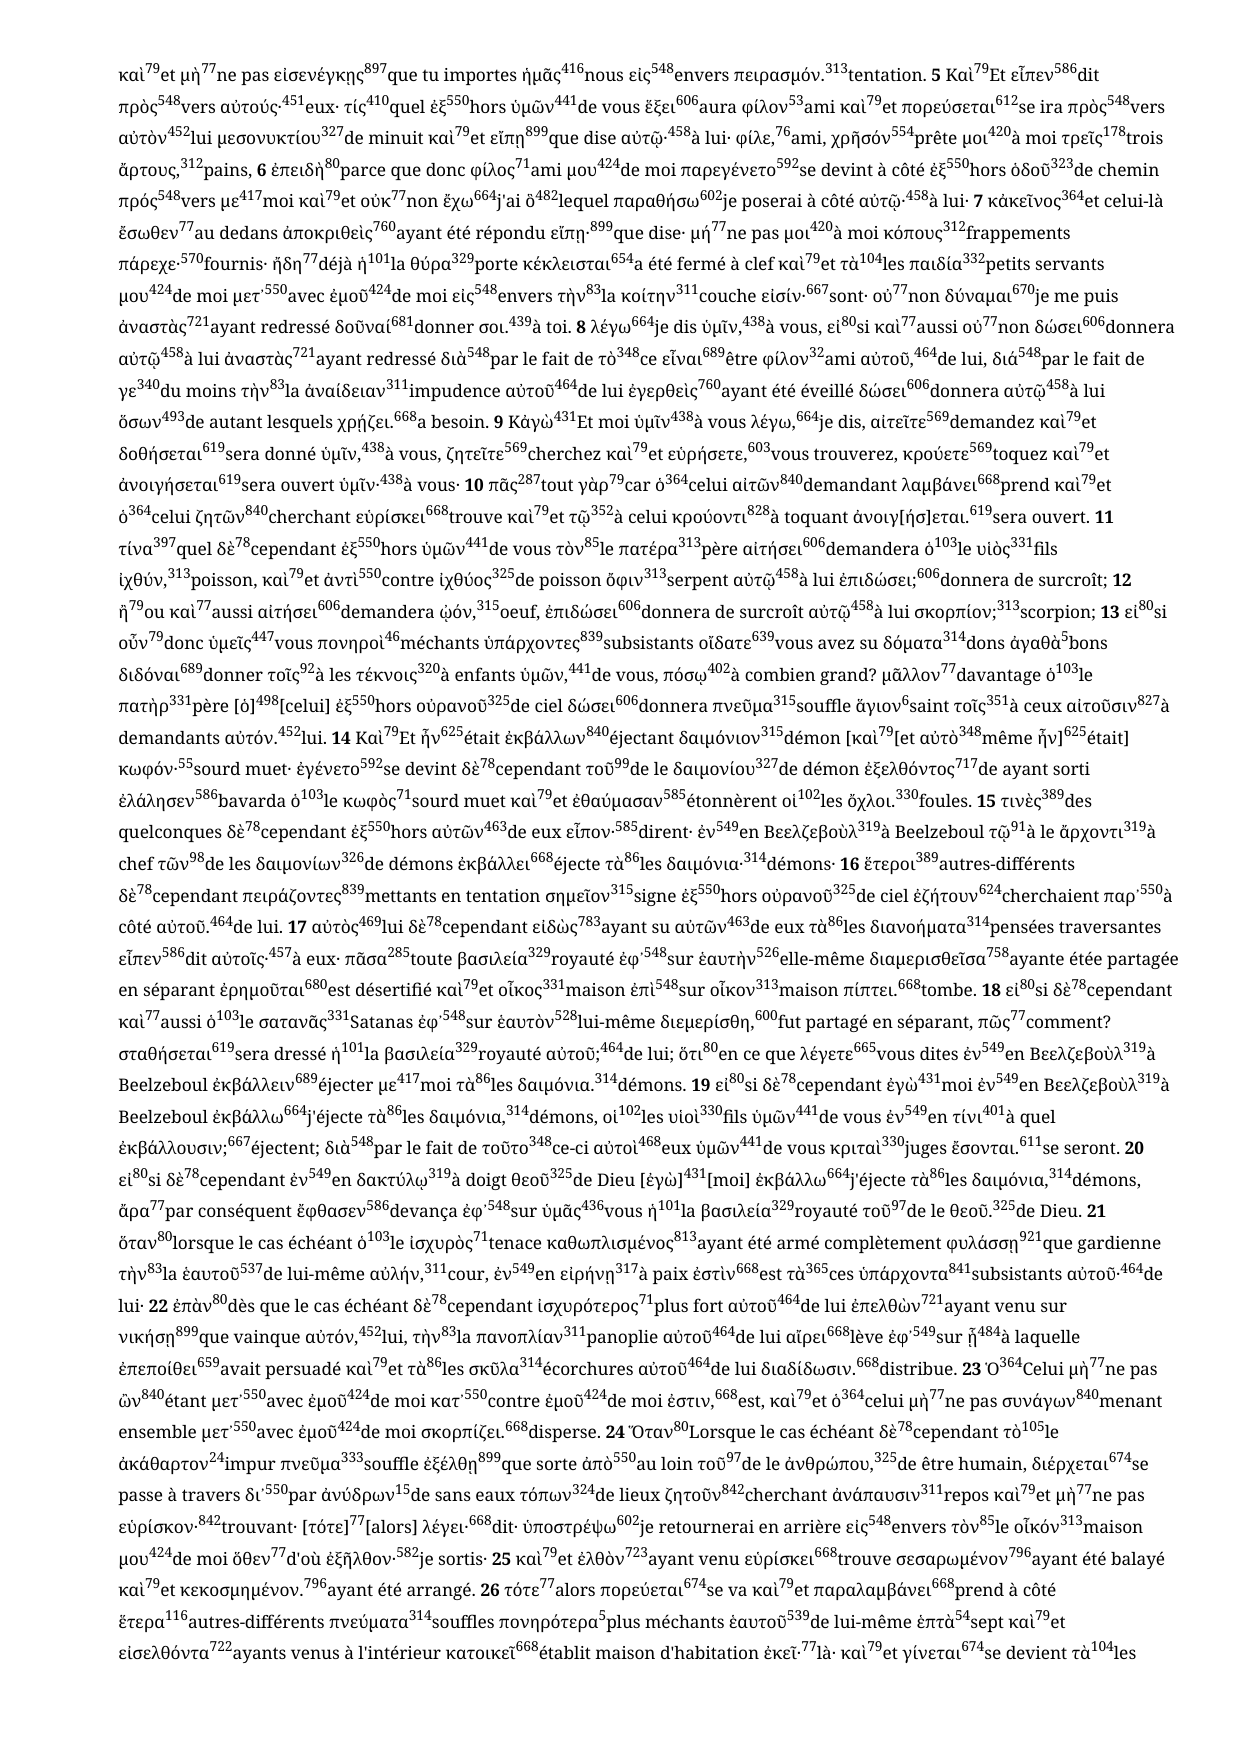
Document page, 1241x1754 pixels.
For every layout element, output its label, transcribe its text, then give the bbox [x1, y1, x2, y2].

text 1 Καὶ79Et ἐγένετο592se devint ἐν549en τῷ354à ce εἶναι689être αὐτὸν452lui ἐν549en τόπῳ319à lieu τινὶ275à un quelconque προσευχόμενον,849se priant, ὡς80comme ἐπαύσατο,592se pausa, εἶπέν586dit τις390un quelconque τῶν96de les μαθητῶν324de disciples αὐτοῦ464de lui πρὸς548vers αὐτόν·452lui· κύριε,337Maître, δίδαξον554enseigne ἡμᾶς416nous προσεύχεσθαι,690se prier, καθὼς77de haut en bas comme καὶ77aussi Ἰωάννης331Ioannes ἐδίδαξεν586enseigna τοὺς84les μαθητὰς312disciples αὐτοῦ.464de lui. 2 εἶπεν586dit δὲ78cependant αὐτοῖς·457à eux· ὅταν80lorsque le cas échéant προσεύχησθε924que vous vous priiez λέγετε·569dites· Πάτερ,337Père, ἁγιασθήτω565soit sanctifié τὸ105le ὄνομά333nom σου·442de toi· ἐλθέτω556vienne ἡ101la βασιλεία329royauté σου·442de toi· 3 τὸν85le ἄρτον313pain ἡμῶν423de nous τὸν85le ἐπιούσιον4supersubstantiel δίδου570donne ἡμῖν419à nous τὸ348ce καθ᾽548selon ἡμέραν·311journée· 4 καὶ79et ἄφες554abandonne ἡμῖν419à nous τὰς82les ἁμαρτίας310fautes ἡμῶν,423de nous, καὶ77aussi γὰρ79car αὐτοὶ512nous-mêmes ἀφίομεν663nous abandonnons παντὶ378à tout ὀφείλοντι828à devant ἡμῖν·419à nous· καὶ79et μὴ77ne pas εἰσενέγκῃς897que tu importes ἡμᾶς416nous εἰς548envers πειρασμόν.313tentation. 5 Καὶ79Et εἶπεν586dit πρὸς548vers αὐτούς·451eux· τίς410quel ἐξ550hors ὑμῶν441de vous ἕξει606aura φίλον53ami καὶ79et πορεύσεται612se ira πρὸς548vers αὐτὸν452lui μεσονυκτίου327de minuit καὶ79et εἴπῃ899que dise αὐτῷ·458à lui· φίλε,76ami, χρῆσόν554prête μοι420à moi τρεῖς178trois ἄρτους,312pains, 6 ἐπειδὴ80parce que donc φίλος71ami μου424de moi παρεγένετο592se devint à côté ἐξ550hors ὁδοῦ323de chemin πρός548vers με417moi καὶ79et οὐκ77non ἔχω664j'ai ὃ482lequel παραθήσω602je poserai à côté αὐτῷ·458à lui· 7 κἀκεῖνος364et celui-là ἔσωθεν77au dedans ἀποκριθεὶς760ayant été répondu εἴπῃ·899que dise· μή77ne pas μοι420à moi κόπους312frappements πάρεχε·570fournis· ἤδη77déjà ἡ101la θύρα329porte κέκλεισται654a été fermé à clef καὶ79et τὰ104les παιδία332petits servants μου424de moi μετ᾽550avec ἐμοῦ424de moi εἰς548envers τὴν83la κοίτην311couche εἰσίν·667sont· οὐ77non δύναμαι670je me puis ἀναστὰς721ayant redressé δοῦναί681donner σοι.439à toi. 8 λέγω664je dis ὑμῖν,438à vous, εἰ80si καὶ77aussi οὐ77non δώσει606donnera αὐτῷ458à lui ἀναστὰς721ayant redressé διὰ548par le fait de τὸ348ce εἶναι689être φίλον32ami αὐτοῦ,464de lui, διά548par le fait de γε340du moins τὴν83la ἀναίδειαν311impudence αὐτοῦ464de lui ἐγερθεὶς760ayant été éveillé δώσει606donnera αὐτῷ458à lui ὅσων493de autant lesquels χρῄζει.668a besoin. 9 Κἀγὼ431Et moi ὑμῖν438à vous λέγω,664je dis, αἰτεῖτε569demandez καὶ79et δοθήσεται619sera donné ὑμῖν,438à vous, ζητεῖτε569cherchez καὶ79et εὑρήσετε,603vous trouverez, κρούετε569toquez καὶ79et ἀνοιγήσεται619sera ouvert ὑμῖν·438à vous· 10 πᾶς287tout γὰρ79car ὁ364celui αἰτῶν840demandant λαμβάνει668prend καὶ79et ὁ364celui ζητῶν840cherchant εὑρίσκει668trouve καὶ79et τῷ352à celui κρούοντι828à toquant ἀνοιγ[ήσ]εται.619sera ouvert. 11 τίνα397quel δὲ78cependant ἐξ550hors ὑμῶν441de vous τὸν85le πατέρα313père αἰτήσει606demandera ὁ103le υἱὸς331fils ἰχθύν,313poisson, καὶ79et ἀντὶ550contre ἰχθύος325de poisson ὄφιν313serpent αὐτῷ458à lui ἐπιδώσει;606donnera de surcroît; 12 ἢ79ou καὶ77aussi αἰτήσει606demandera ᾠόν,315oeuf, ἐπιδώσει606donnera de surcroît αὐτῷ458à lui σκορπίον;313scorpion; 13 εἰ80si οὖν79donc ὑμεῖς447vous πονηροὶ46méchants ὑπάρχοντες839subsistants οἴδατε639vous avez su δόματα314dons ἀγαθὰ5bons διδόναι689donner τοῖς92à les τέκνοις320à enfants ὑμῶν,441de vous, πόσῳ402à combien grand? μᾶλλον77davantage ὁ103le πατὴρ331père [ὁ]498[celui] ἐξ550hors οὐρανοῦ325de ciel δώσει606donnera πνεῦμα315souffle ἅγιον6saint τοῖς351à ceux αἰτοῦσιν827à demandants αὐτόν.452lui. 14 Καὶ79Et ἦν625était ἐκβάλλων840éjectant δαιμόνιον315démon [καὶ79[et αὐτὸ348même ἦν]625était] κωφόν·55sourd muet· ἐγένετο592se devint δὲ78cependant τοῦ99de le δαιμονίου327de démon ἐξελθόντος717de ayant sorti ἐλάλησεν586bavarda ὁ103le κωφὸς71sourd muet καὶ79et ἐθαύμασαν585étonnèrent οἱ102les ὄχλοι.330foules. 15 τινὲς389des quelconques δὲ78cependant ἐξ550hors αὐτῶν463de eux εἶπον·585dirent· ἐν549en Βεελζεβοὺλ319à Beelzeboul τῷ91à le ἄρχοντι319à chef τῶν98de les δαιμονίων326de démons ἐκβάλλει668éjecte τὰ86les δαιμόνια·314démons· 16 ἕτεροι389autres-différents δὲ78cependant πειράζοντες839mettants en tentation σημεῖον315signe ἐξ550hors οὐρανοῦ325de ciel ἐζήτουν624cherchaient παρ᾽550à côté αὐτοῦ.464de lui. 17 αὐτὸς469lui δὲ78cependant εἰδὼς783ayant su αὐτῶν463de eux τὰ86les διανοήματα314pensées traversantes εἶπεν586dit αὐτοῖς·457à eux· πᾶσα285toute βασιλεία329royauté ἐφ᾽548sur ἑαυτὴν526elle-même διαμερισθεῖσα758ayante étée partagée en séparant ἐρημοῦται680est désertifié καὶ79et οἶκος331maison ἐπὶ548sur οἶκον313maison πίπτει.668tombe. 18 εἰ80si δὲ78cependant καὶ77aussi ὁ103le σατανᾶς331Satanas ἐφ᾽548sur ἑαυτὸν528lui-même διεμερίσθη,600fut partagé en séparant, πῶς77comment? σταθήσεται619sera dressé ἡ101la βασιλεία329royauté αὐτοῦ;464de lui; ὅτι80en ce que λέγετε665vous dites ἐν549en Βεελζεβοὺλ319à Beelzeboul ἐκβάλλειν689éjecter με417moi τὰ86les δαιμόνια.314démons. 19 εἰ80si δὲ78cependant ἐγὼ431moi ἐν549en Βεελζεβοὺλ319à Beelzeboul ἐκβάλλω664j'éjecte τὰ86les δαιμόνια,314démons, οἱ102les υἱοὶ330fils ὑμῶν441de vous ἐν549en τίνι401à quel ἐκβάλλουσιν;667éjectent; διὰ548par le fait de τοῦτο348ce-ci αὐτοὶ468eux ὑμῶν441de vous κριταὶ330juges ἔσονται.611se seront. 20 εἰ80si δὲ78cependant ἐν549en δακτύλῳ319à doigt θεοῦ325de Dieu [ἐγὼ]431[moi] ἐκβάλλω664j'éjecte τὰ86les δαιμόνια,314démons, ἄρα77par conséquent ἔφθασεν586devança ἐφ᾽548sur ὑμᾶς436vous ἡ101la βασιλεία329royauté τοῦ97de le θεοῦ.325de Dieu. 21 ὅταν80lorsque le cas échéant ὁ103le ἰσχυρὸς71tenace καθωπλισμένος813ayant été armé complètement φυλάσσῃ921que gardienne τὴν83la ἑαυτοῦ537de lui-même αὐλήν,311cour, ἐν549en εἰρήνῃ317à paix ἐστὶν668est τὰ365ces ὑπάρχοντα841subsistants αὐτοῦ·464de lui· 22 ἐπὰν80dès que le cas échéant δὲ78cependant ἰσχυρότερος71plus fort αὐτοῦ464de lui ἐπελθὼν721ayant venu sur νικήσῃ899que vainque αὐτόν,452lui, τὴν83la πανοπλίαν311panoplie αὐτοῦ464de lui αἴρει668lève ἐφ᾽549sur ᾗ484à laquelle ἐπεποίθει659avait persuadé καὶ79et τὰ86les σκῦλα314écorchures αὐτοῦ464de lui διαδίδωσιν.668distribue. 23 Ὁ364Celui μὴ77ne pas ὢν840étant μετ᾽550avec ἐμοῦ424de moi κατ᾽550contre ἐμοῦ424de moi ἐστιν,668est, καὶ79et ὁ364celui μὴ77ne pas συνάγων840menant ensemble μετ᾽550avec ἐμοῦ424de moi σκορπίζει.668disperse. 24 Ὅταν80Lorsque le cas échéant δὲ78cependant τὸ105le ἀκάθαρτον24impur πνεῦμα333souffle ἐξέλθῃ899que sorte ἀπὸ550au loin τοῦ97de le ἀνθρώπου,325de être humain, διέρχεται674se passe à travers δι᾽550par ἀνύδρων15de sans eaux τόπων324de lieux ζητοῦν842cherchant ἀνάπαυσιν311repos καὶ79et μὴ77ne pas εὑρίσκον·842trouvant· [τότε]77[alors] λέγει·668dit· ὑποστρέψω602je retournerai en arrière εἰς548envers τὸν85le οἶκόν313maison μου424de moi ὅθεν77d'où ἐξῆλθον·582je sortis· 25 καὶ79et ἐλθὸν723ayant venu εὑρίσκει668trouve σεσαρωμένον796ayant été balayé καὶ79et κεκοσμημένον.796ayant été arrangé. 26 τότε77alors πορεύεται674se va καὶ79et παραλαμβάνει668prend à côté ἕτερα116autres-différents πνεύματα314souffles πονηρότερα5plus méchants ἑαυτοῦ539de lui-même ἑπτὰ54sept καὶ79et εἰσελθόντα722ayants venus à l'intérieur κατοικεῖ668établit maison d'habitation ἐκεῖ·77là· καὶ79et γίνεται674se devient τὰ104les ἔσχατα72derniers τοῦ97de le ἀνθρώπου325de être humain ἐκείνου150de celui-là χείρονα48pires τῶν98de les πρώτων.66de premiers. 27 Ἐγένετο592Se devint δὲ78cependant ἐν549en τῷ354à ce λέγειν689dire αὐτὸν452lui ταῦτα347ces-ci ἐπάρασά719ayante surélevée τις285une quelconque φωνὴν311voix γυνὴ329femme ἐκ550hors τοῦ97de le ὄχλου325de foule εἶπεν586dit αὐτῷ·458à lui· μακαρία45bienheureuse ἡ101la κοιλία329cavité ventrale ἡ362celle βαστάσασά719ayante mise en charge σε437toi καὶ79et μαστοὶ330seins οὓς479lesquels ἐθήλασας.584tu allaitas. 28 αὐτὸς469lui δὲ78cependant εἶπεν·586dit· μενοῦν340certes donc au moins μακάριοι46bienheureux οἱ363ceux ἀκούοντες839écoutants τὸν85le λόγον313discours τοῦ97de le θεοῦ325de Dieu καὶ79et φυλάσσοντες.839gardiennants. 29 Τῶν96de Les δὲ78cependant ὄχλων324de foules ἐπαθροιζομένων884de étants réunis en plus ἤρξατο592se origina λέγειν·689dire· ἡ101la γενεὰ329génération αὕτη154celle-ci γενεὰ329génération πονηρά20méchante ἐστιν·668est· σημεῖον315signe ζητεῖ,668cherche, καὶ79et σημεῖον333signe οὐ77non δοθήσεται619sera donné αὐτῇ456à elle εἰ551si μὴ77ne pas τὸ105le σημεῖον333signe Ἰωνᾶ.325de Ionas. 30 καθὼς77de haut en bas comme γὰρ79car ἐγένετο592se devint Ἰωνᾶς331Ionas τοῖς90à les Νινευίταις318à Ninevites σημεῖον,333signe, οὕτως77ainsi ἔσται612se sera καὶ77aussi ὁ103le υἱὸς331fils τοῦ97de le ἀνθρώπου325de être humain τῇ89à la γενεᾷ317à génération ταύτῃ.142à celle-ci. 31 βασίλισσα329reine νότου325de sud ἐγερθήσεται619sera éveillé ἐν549en τῇ89à la κρίσει317à jugement μετὰ550avec τῶν96de les ἀνδρῶν324de hommes τῆς95de la γενεᾶς323de génération ταύτης148de celle-ci καὶ79et κατακρινεῖ606jugera contre αὐτούς,451eux, ὅτι80en ce que ἦλθεν586vint ἐκ550hors τῶν98de les περάτων326de limites τῆς95de la γῆς323de terre ἀκοῦσαι681écouter τὴν83la σοφίαν311sagesse Σολομῶνος,325de Solomon, καὶ79et ἰδοὺ306voici πλεῖον73plus nombreusement Σολομῶνος325de Solomon ὧδε.77ici. 32 ἄνδρες330hommes Νινευῖται330Ninevites ἀναστήσονται611se redresseront ἐν549en τῇ89à la κρίσει317à jugement μετὰ550avec τῆς95de la γενεᾶς323de génération ταύτης148de celle-ci καὶ79et κατακρινοῦσιν605jugeront contre αὐτήν·450elle· ὅτι80en ce que μετενόησαν585transintelligèrent εἰς548envers τὸ87le κήρυγμα315annonce Ἰωνᾶ,325de Ionas, καὶ79et ἰδοὺ306voici πλεῖον73plus nombreusement Ἰωνᾶ325de Ionas ὧδε.77ici. 33 Οὐδεὶς390Aucun λύχνον313chandelle ἅψας721ayant touché εἰς548envers κρύπτην311cachette τίθησιν668pose [οὐδὲ79[non cependant ὑπὸ548sous τὸν85le μόδιον]313muid] ἀλλ᾽79mais ἐπὶ548sur τὴν83la λυχνίαν,311chandelier, ἵνα80afin que οἱ363ceux εἰσπορευόμενοι866se allants à l'intérieur τὸ87le φῶς315lumière βλέπωσιν.920que regardent. 34 Ὁ103Le λύχνος331chandelle τοῦ99de le σώματός327de corps ἐστιν668est ὁ103le ὀφθαλμός331oeil σου.442de toi. ὅταν80lorsque le cas échéant ὁ103le ὀφθαλμός331oeil σου442de toi ἁπλοῦς47simple ᾖ,921que soit, καὶ77aussi ὅλον289tout entier τὸ105le σῶμά333corps σου442de toi φωτεινόν49lumineux ἐστιν·668est· ἐπὰν80dès que le cas échéant δὲ78cependant πονηρὸς47méchant ᾖ,921que soit, καὶ77aussi τὸ105le σῶμά333corps σου442de toi σκοτεινόν.49ténébreux. 35 σκόπει570vise οὖν79donc μὴ80ne pas τὸ105le φῶς333lumière τὸ366ce ἐν549en σοὶ439à toi σκότος333ténèbre ἐστίν.668est. 36 εἰ80si οὖν79donc τὸ105le σῶμά333corps σου442de toi ὅλον289tout entier φωτεινόν,49lumineux, μὴ77ne pas ἔχον842ayant μέρος315part τι271un quelconque σκοτεινόν,6ténébreux, ἔσται612se sera φωτεινὸν49lumineux ὅλον289tout entier ὡς80comme ὅταν80lorsque le cas échéant ὁ103le λύχνος331chandelle τῇ89à la ἀστραπῇ317à éclair φωτίζῃ921que illumine σε.437toi. 37 Ἐν549En δὲ78cependant τῷ354à ce λαλῆσαι681bavarder ἐρωτᾷ668interroge αὐτὸν452lui Φαρισαῖος331Pharisien ὅπως80de telle manière que ἀριστήσῃ899que déjeune παρ᾽549à côté αὐτῷ·458à lui· εἰσελθὼν721ayant venu à l'intérieur δὲ78cependant ἀνέπεσεν.586tomba de bas en haut. 38 ὁ103le δὲ78cependant Φαρισαῖος331Pharisien ἰδὼν721ayant vu ἐθαύμασεν586étonna ὅτι80en ce que οὐ77non πρῶτον77premièrement ἐβαπτίσθη600fut baptisé πρὸ550d'avant τοῦ99de le ἀρίστου.327de déjeuner. 39 εἶπεν586dit δὲ78cependant ὁ103le κύριος331Maître πρὸς548vers αὐτόν·452lui· νῦν77maintenant ὑμεῖς447vous οἱ102les Φαρισαῖοι330Pharisiens τὸ348ce ἔξωθεν77au dehors τοῦ99de le ποτηρίου327de récipient à boire καὶ79et τοῦ97de le πίνακος325de planche καθαρίζετε,665vous purifiez, τὸ366ce δὲ78cependant ἔσωθεν77au dedans ὑμῶν441de vous γέμει668est plein ἁρπαγῆς323de rapine καὶ79et πονηρίας.323de méchanceté. 40 ἄφρονες,75insensés, οὐχ340non ὁ364celui ποιήσας721ayant fait τὸ348ce ἔξωθεν77au dehors καὶ77aussi τὸ348ce ἔσωθεν77au dedans ἐποίησεν;586fit; 41 πλὴν79toutefois τὰ347ces ἐνόντα823étants dedans δότε553donnez ἐλεημοσύνην,311acte de miséricorde, καὶ79et ἰδοὺ306voici πάντα391tous καθαρὰ48purs ὑμῖν438à vous ἐστιν.668est. 42 ἀλλ᾽79mais οὐαὶ304Ouai ὑμῖν438à vous τοῖς90à les Φαρισαίοις,318à Pharisiens, ὅτι80en ce que ἀποδεκατοῦτε665vous dîmez loin τὸ87le ἡδύοσμον315menthe καὶ79et τὸ87le πήγανον315rue καὶ79et πᾶν271tout λάχανον315légume καὶ79et παρέρχεσθε671vous vous passez à côté τὴν83la κρίσιν311jugement καὶ79et τὴν83la ἀγάπην311amour τοῦ97de le θεοῦ·325de Dieu· ταῦτα347ces-ci δὲ78cependant ἔδει625liait ποιῆσαι681faire κἀκεῖνα347et ces-là μὴ77ne pas παρεῖναι.681mettre à côté. 43 Οὐαὶ304Ouai ὑμῖν438à vous τοῖς90à les Φαρισαίοις,318à Pharisiens, ὅτι80en ce que ἀγαπᾶτε665vous aimez τὴν83la πρωτοκαθεδρίαν311premier siège ἐν549en ταῖς88à les συναγωγαῖς316à synagogues καὶ79et τοὺς84les ἀσπασμοὺς312salutations ἐν549en ταῖς88à les ἀγοραῖς.316à agoras. 44 Οὐαὶ304Ouai ὑμῖν,438à vous, ὅτι80en ce que ἐστὲ665vous êtes ὡς80comme τὰ104les μνημεῖα332mémoriaux τὰ104les ἄδηλα,23inévidents, καὶ79et οἱ102les ἄνθρωποι330êtres humains [οἱ]363[ceux] περιπατοῦντες839piétinants autour ἐπάνω77sur le haut οὐκ77non οἴδασιν.641ont su. 45 Ἀποκριθεὶς760Ayant été répondu δέ78cependant τις390un quelconque τῶν96de les νομικῶν64de légistes λέγει668dit αὐτῷ·458à lui· διδάσκαλε,337enseignant, ταῦτα347ces-ci λέγων840disant καὶ77aussi ἡμᾶς416nous ὑβρίζεις.666tu brutalises. 46 ὁ469celui δὲ78cependant εἶπεν·586dit· καὶ77aussi ὑμῖν438à vous τοῖς90à les νομικοῖς58à légistes οὐαί,304Ouai, ὅτι80en ce que φορτίζετε665vous chargez τοὺς84les ἀνθρώπους312êtres humains φορτία314charges δυσβάστακτα,5difficiles mises en charges, καὶ79et αὐτοὶ523vous-mêmes ἑνὶ59à un τῶν96de les δακτύλων324de doigts ὑμῶν441de vous οὐ77non προσψαύετε665vous tâtez vers τοῖς92à les φορτίοις.320à charges. 47 Οὐαὶ304Ouai ὑμῖν,438à vous, ὅτι80en ce que οἰκοδομεῖτε665vous édifiez en maison τὰ86les μνημεῖα314mémoriaux τῶν96de les προφητῶν,324de prophètes, οἱ102les δὲ78cependant πατέρες330pères ὑμῶν441de vous ἀπέκτειναν585tuèrent catégoriquement αὐτούς.451eux. 48 ἄρα77par conséquent μαρτυρεῖτε665vous témoignez καὶ79et συνευδοκεῖτε665vous estimez en bien avec τοῖς92à les ἔργοις320à travaux τῶν96de les πατέρων324de pères ὑμῶν,441de vous, ὅτι80en ce que αὐτοὶ468eux μὲν79certes ἀπέκτειναν585tuèrent catégoriquement αὐτούς,451eux, ὑμεῖς447vous δὲ78cependant οἰκοδομεῖτε.665vous édifiez en maison. 49 διὰ548par le fait de τοῦτο348ce-ci καὶ77aussi ἡ101la σοφία329sagesse τοῦ97de le θεοῦ325de Dieu εἶπεν·586dit· ἀποστελῶ602j'enverrai εἰς548envers αὐτοὺς451eux προφήτας312prophètes καὶ79et ἀποστόλους,312envoyés, καὶ79et ἐξ550hors αὐτῶν463de eux ἀποκτενοῦσιν605tueront catégoriquement καὶ79et διώξουσιν,605poursuivront, 50 ἵνα80afin que ἐκζητηθῇ911que soit recherché τὸ105le αἷμα333sang πάντων280de tous τῶν96de les προφητῶν324de prophètes τὸ366ce ἐκκεχυμένον815ayant été déversé ἀπὸ550au loin καταβολῆς323de fondation κόσμου325de monde ἀπὸ550au loin τῆς95de la γενεᾶς323de génération ταύτης,148de celle-ci, 51 ἀπὸ550au loin αἵματος327de sang Ἅβελ325de Abel ἕως552jusqu'à ce que αἵματος327de sang Ζαχαρίου325de Zacharia τοῦ358de celui ἀπολομένου734de se ayant dépéri μεταξὺ552entre τοῦ99de le θυσιαστηρίου327de autel des sacrifices καὶ79et τοῦ97de le οἴκου·325de maison· ναὶ304oui λέγω664je dis ὑμῖν,438à vous, ἐκζητηθήσεται619sera recherché ἀπὸ550au loin τῆς95de la γενεᾶς323de génération ταύτης.148de celle-ci. 52 Οὐαὶ304Ouai ὑμῖν438à vous τοῖς90à les νομικοῖς,58à légistes, ὅτι80en ce que ἤρατε583vous levâtes τὴν83la κλεῖδα311clef τῆς95de la γνώσεως·323de connaissance· αὐτοὶ523vous-mêmes οὐκ77non εἰσήλθατε583vous vîntes à l'intérieur καὶ79et τοὺς345ceux εἰσερχομένους848se venants à l'intérieur ἐκωλύσατε.583vous empêchâtes. 53 Κἀκεῖθεν77Et de là ἐξελθόντος716de ayant sorti αὐτοῦ464de lui ἤρξαντο591se originèrent οἱ102les γραμματεῖς330lettrés καὶ79et οἱ102les Φαρισαῖοι330Pharisiens δεινῶς77terriblement ἐνέχειν689tenir au-dedans καὶ79et ἀποστοματίζειν689faire palabrer αὐτὸν452lui περὶ550autour πλειόνων,66de plus nombreusement, 54 ἐνεδρεύοντες839embuscadants αὐτὸν452lui θηρεῦσαί681chasser τι375un quelconque ἐκ550hors τοῦ99de le στόματος327de bouche αὐτοῦ.464de lui. [118, 59, 1181, 1665]
